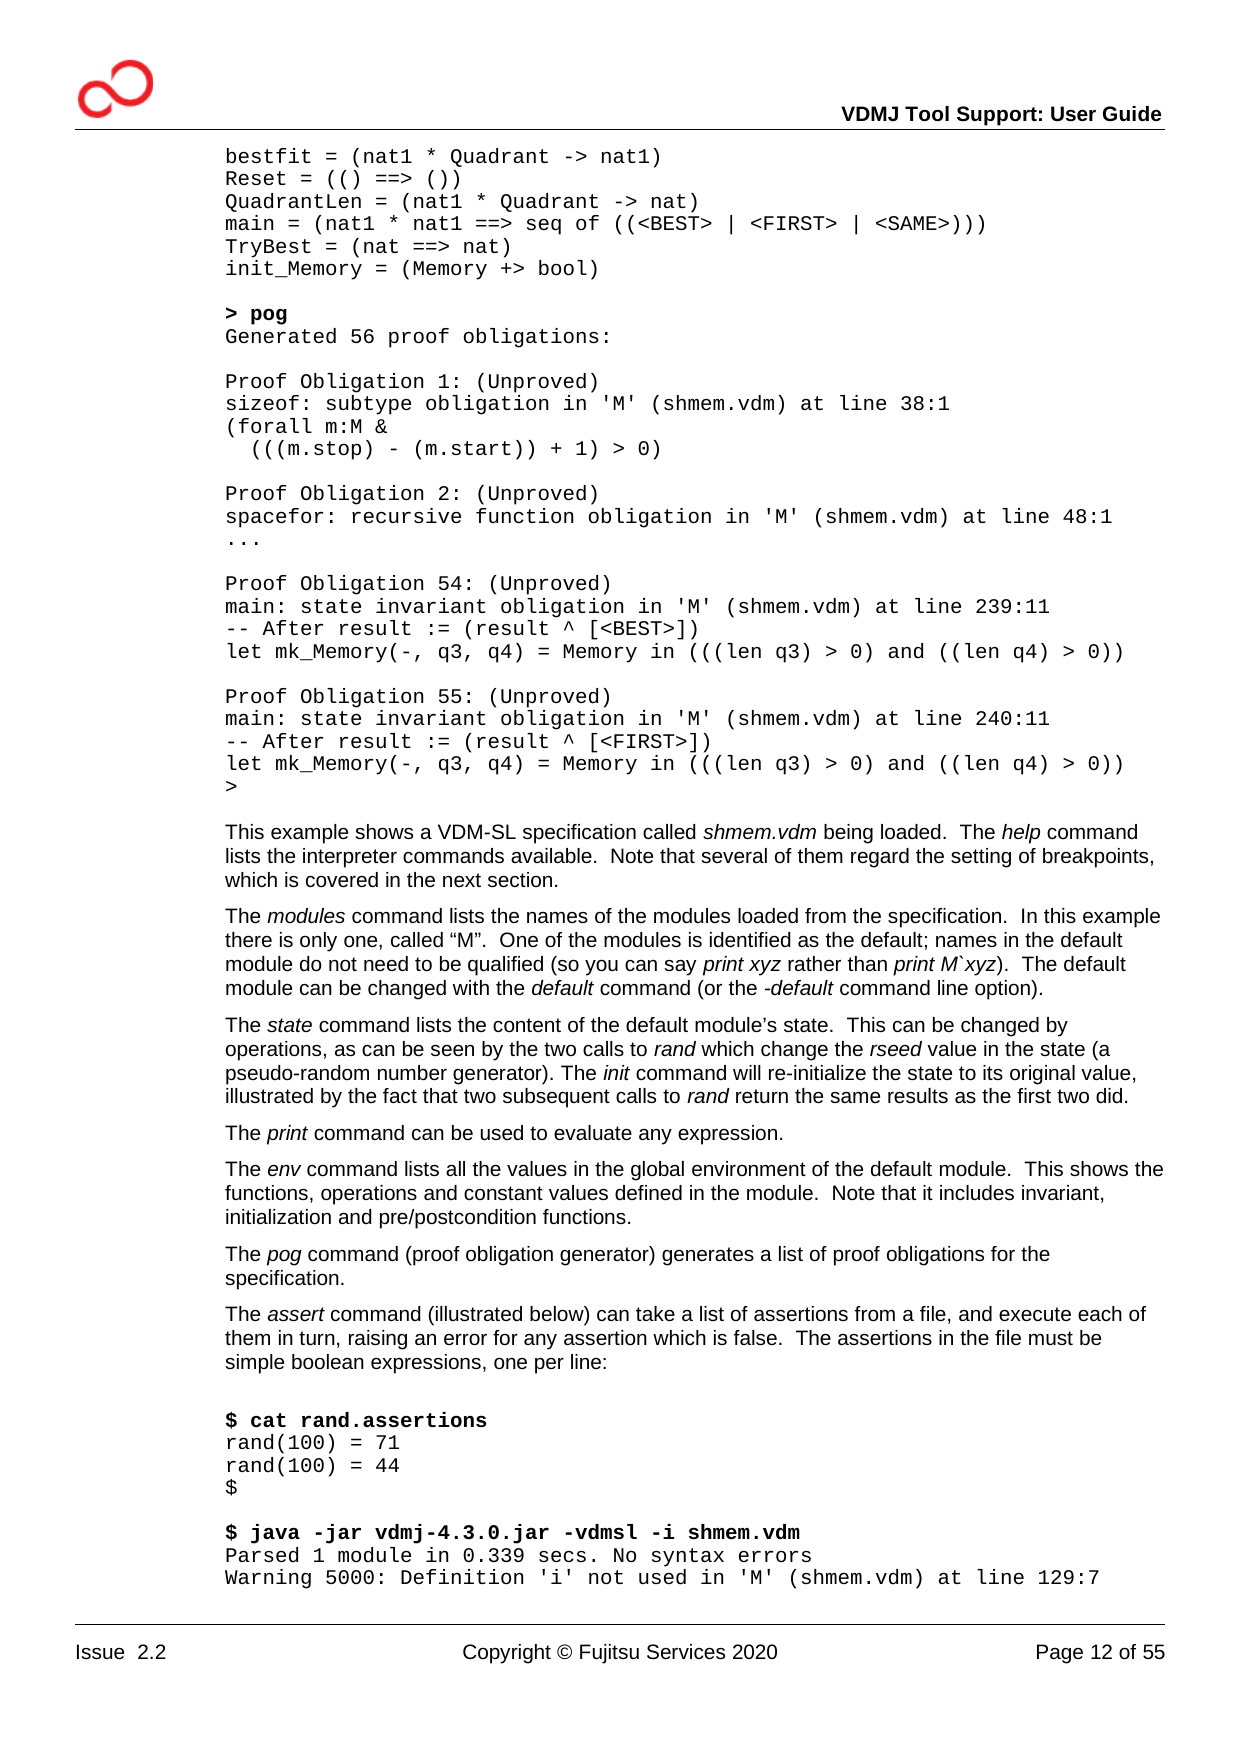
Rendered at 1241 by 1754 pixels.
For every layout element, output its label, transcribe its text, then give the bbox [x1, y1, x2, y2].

text let mk_Memory(-, q3, q4) = Memory in (((len q3) > 0) and ((len q4) > 0)) [225, 753, 1165, 775]
text TryBest = (nat ==> nat) [225, 235, 1165, 258]
text $ cat rand.assertions [225, 1409, 1165, 1432]
text The assert command (illustrated below) can take a list of assertions from a file, and execute each of them in turn, raising an error for any assertion which is false. The assertions in the file must be simple boolean expressions, one per line: [225, 1302, 1165, 1374]
text Proof Obligation 55: (Unproved) [225, 685, 1165, 708]
text rand(100) = 44 [225, 1454, 1165, 1477]
text main = (nat1 * nat1 ==> seq of ((<BEST> | <FIRST> | <SAME>))) [225, 213, 1165, 235]
text The print command can be used to evaluate any expression. [225, 1121, 1165, 1145]
picture [78, 52, 153, 128]
text init_Memory = (Memory +> bool) [225, 258, 1165, 280]
text -- After result := (result ^ [<BEST>]) [225, 618, 1165, 640]
text This example shows a VDM-SL specification called shmem.vdm being loaded. The help command lists the interpreter commands available. Note that several of them regard the setting of breakpoints, which is covered in the next section. [225, 820, 1165, 892]
text The modules command lists the names of the modules loaded from the specification. In this example there is only one, called “M”. One of the modules is identified as the default; names in the default module do not need to be qualified (so you can say print xyz rather than print M`xyz). The default module can be changed with the default command (or the -default command line option). [225, 904, 1165, 1000]
text (forall m:M & [225, 415, 1165, 438]
text QuadrantLen = (nat1 * Quadrant -> nat) [225, 190, 1165, 213]
text ... [225, 528, 1165, 550]
text Proof Obligation 1: (Unproved) [225, 370, 1165, 393]
text Proof Obligation 54: (Unproved) [225, 573, 1165, 595]
text spacefor: recursive function obligation in 'M' (shmem.vdm) at line 48:1 [225, 505, 1165, 528]
text Generated 56 proof obligations: [225, 325, 1165, 348]
text rand(100) = 71 [225, 1432, 1165, 1454]
text The env command lists all the values in the global environment of the default module. This shows the functions, operations and constant values defined in the module. Note that it includes invariant, initialization and pre/postcondition functions. [225, 1158, 1165, 1229]
text sizeof: subtype obligation in 'M' (shmem.vdm) at line 38:1 [225, 393, 1165, 415]
text $ [225, 1477, 1165, 1499]
text > [225, 775, 1165, 798]
text (((m.stop) - (m.start)) + 1) > 0) [225, 438, 1165, 460]
text let mk_Memory(-, q3, q4) = Memory in (((len q3) > 0) and ((len q4) > 0)) [225, 640, 1165, 663]
text main: state invariant obligation in 'M' (shmem.vdm) at line 240:11 [225, 708, 1165, 730]
text The pog command (proof obligation generator) generates a list of proof obligations for the specification. [225, 1242, 1165, 1290]
text Warning 5000: Definition 'i' not used in 'M' (shmem.vdm) at line 129:7 [225, 1567, 1165, 1589]
text Parsed 1 module in 0.339 secs. No syntax errors [225, 1544, 1165, 1567]
text The state command lists the content of the default module’s state. This can be changed by operations, as can be seen by the two calls to rand which change the rseed value in the state (a pseudo-random number generator). The init command will re-initialize the state to its original value, illustrated by the fact that two subsequent calls to rand return the same results as the first two did. [225, 1013, 1165, 1109]
text Reset = (() ==> ()) [225, 168, 1165, 190]
text main: state invariant obligation in 'M' (shmem.vdm) at line 239:11 [225, 595, 1165, 618]
text > pog [225, 303, 1165, 325]
text Proof Obligation 2: (Unproved) [225, 483, 1165, 505]
text -- After result := (result ^ [<FIRST>]) [225, 730, 1165, 753]
text bestfit = (nat1 * Quadrant -> nat1) [225, 145, 1165, 168]
text $ java -jar vdmj-4.3.0.jar -vdmsl -i shmem.vdm [225, 1522, 1165, 1544]
